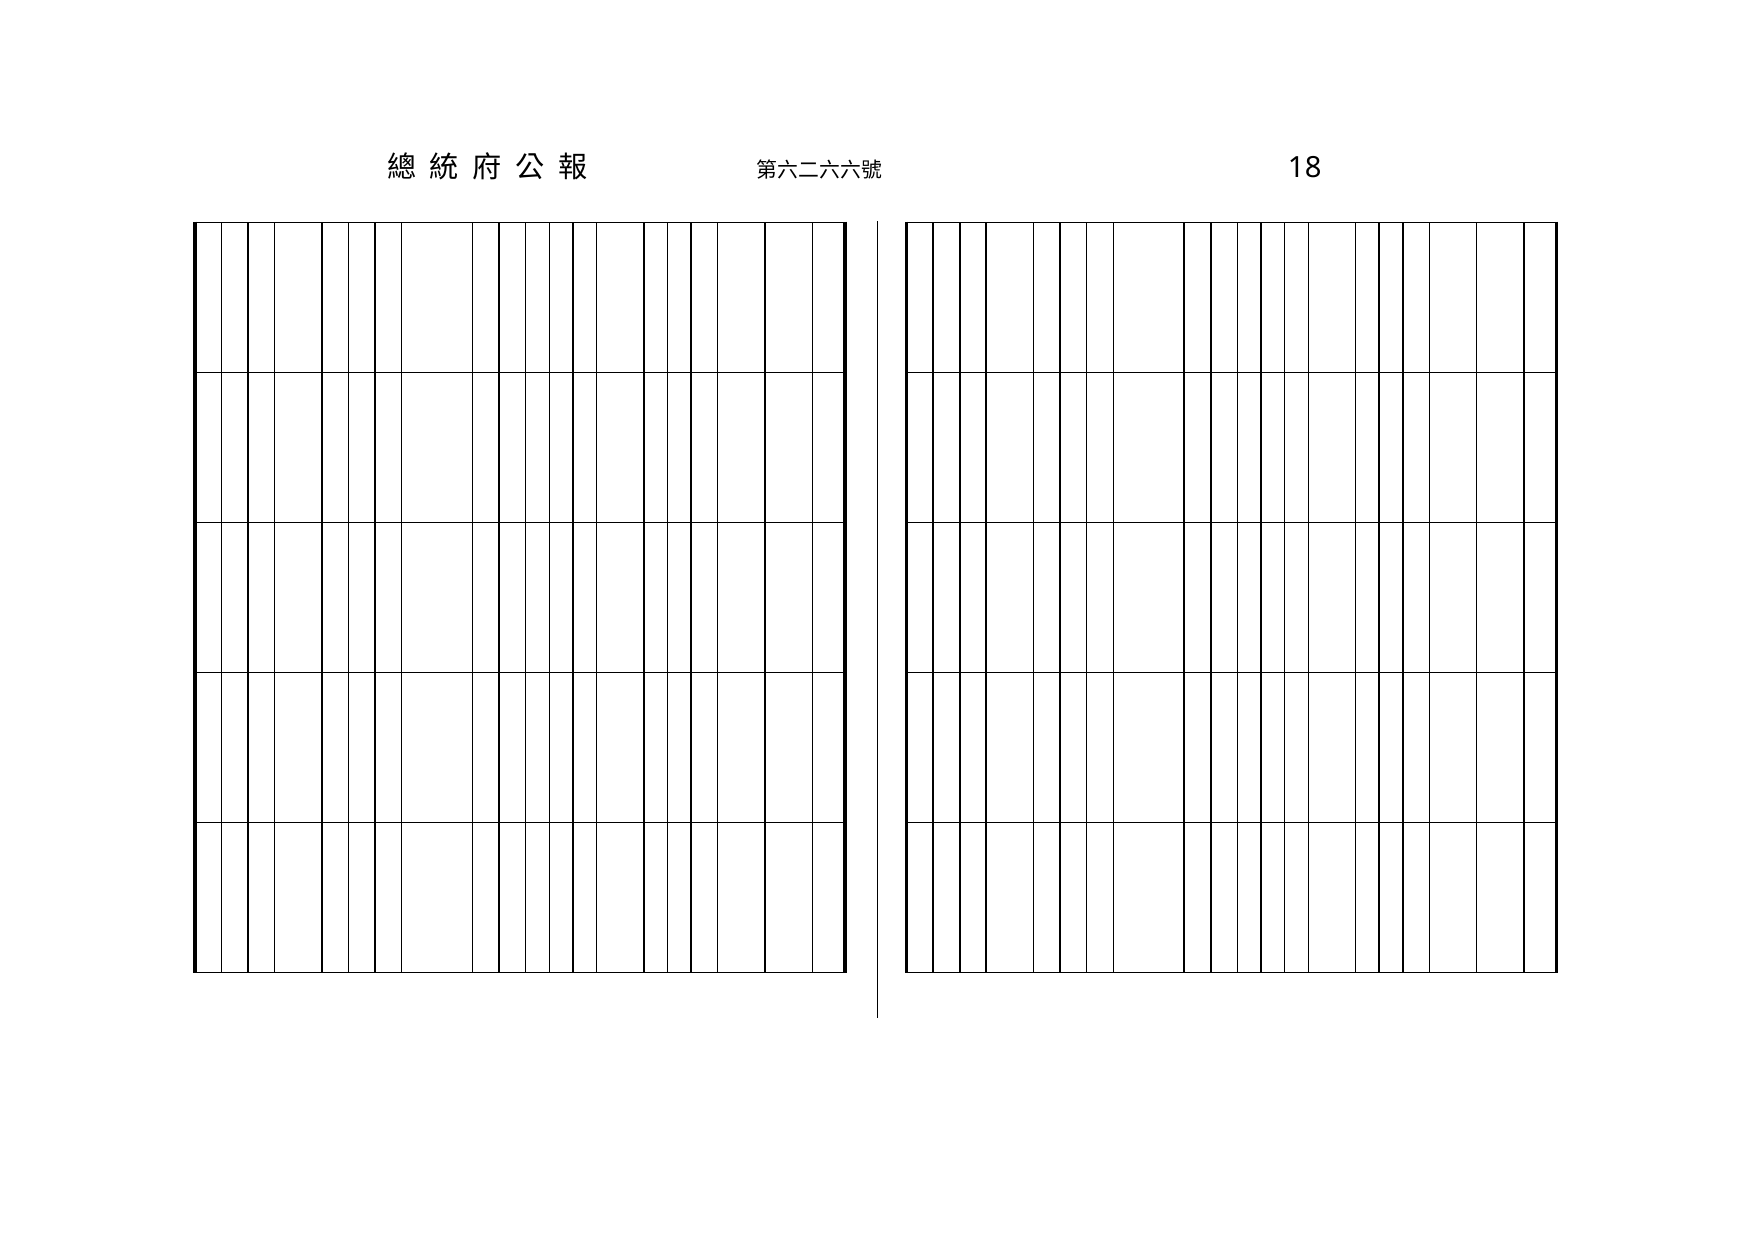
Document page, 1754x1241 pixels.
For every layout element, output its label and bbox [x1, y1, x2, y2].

table_cell [789, 523, 812, 672]
table_cell [1238, 823, 1260, 972]
table_cell [1212, 523, 1237, 672]
table_cell [908, 373, 932, 522]
table_cell [222, 523, 247, 672]
table_cell [402, 223, 425, 372]
table_cell [349, 523, 374, 672]
table_cell [473, 673, 498, 822]
table_cell [376, 823, 401, 972]
table_cell [275, 223, 298, 372]
table_cell [1061, 223, 1086, 372]
table_cell [620, 823, 643, 972]
table_cell [718, 523, 741, 672]
table_cell [1356, 823, 1378, 972]
table_cell [1404, 373, 1429, 522]
table_cell [1010, 673, 1033, 822]
table_cell [1087, 823, 1113, 972]
table_cell [1356, 373, 1378, 522]
table_cell [766, 373, 789, 522]
table_cell [425, 373, 449, 522]
table_cell [1262, 523, 1284, 672]
table_cell [908, 673, 932, 822]
table_cell [449, 373, 472, 522]
table_cell [1356, 673, 1378, 822]
table_cell [1285, 373, 1308, 522]
table_cell [1285, 823, 1308, 972]
table_cell [574, 523, 596, 672]
table_cell [1034, 523, 1059, 672]
table_cell [1114, 373, 1137, 522]
table_cell [1262, 373, 1284, 522]
table_cell [473, 223, 498, 372]
table_cell [1034, 373, 1059, 522]
table_cell [987, 823, 1010, 972]
table_cell [500, 673, 525, 822]
table_cell [766, 223, 789, 372]
table_cell [741, 523, 764, 672]
table_cell [500, 523, 525, 672]
table_cell [1161, 673, 1183, 822]
table_cell [402, 373, 425, 522]
table_cell [1332, 373, 1355, 522]
table_cell [1061, 673, 1086, 822]
table_cell [1309, 223, 1332, 372]
table_cell [1185, 673, 1210, 822]
table_cell [473, 373, 498, 522]
table_cell [550, 673, 572, 822]
table_cell [668, 223, 690, 372]
table_cell [718, 673, 741, 822]
table_cell [1380, 823, 1402, 972]
table_cell [1430, 823, 1453, 972]
table_cell [1010, 373, 1033, 522]
table_cell [298, 823, 321, 972]
table_cell [1430, 223, 1453, 372]
table_cell [1185, 223, 1210, 372]
table_cell [249, 673, 274, 822]
table_cell [718, 823, 741, 972]
table_cell [908, 523, 932, 672]
table_cell [1309, 823, 1332, 972]
table_cell [550, 523, 572, 672]
table_cell [1525, 373, 1555, 522]
table_cell [908, 223, 932, 372]
table_cell [1453, 523, 1476, 672]
table_cell [961, 673, 985, 822]
table_cell [1309, 673, 1332, 822]
table_cell [298, 373, 321, 522]
table_cell [1087, 673, 1113, 822]
table_cell [692, 673, 717, 822]
table_cell [275, 673, 298, 822]
table_cell [620, 373, 643, 522]
table_cell [766, 823, 789, 972]
table_cell [597, 673, 620, 822]
table_cell [222, 223, 247, 372]
table_cell [597, 373, 620, 522]
table_cell [249, 823, 274, 972]
table_cell [1161, 223, 1183, 372]
table_cell [526, 673, 549, 822]
table_cell [376, 223, 401, 372]
table_cell [620, 673, 643, 822]
table_cell [1137, 823, 1161, 972]
table_cell [645, 223, 667, 372]
table_cell [1161, 373, 1183, 522]
table_cell [1477, 673, 1500, 822]
table_cell [1212, 223, 1237, 372]
table_cell [550, 373, 572, 522]
table_cell [249, 373, 274, 522]
table_cell [1380, 373, 1402, 522]
table_cell [1500, 223, 1523, 372]
table_cell [645, 823, 667, 972]
table_cell [249, 223, 274, 372]
table_cell [987, 523, 1010, 672]
table_cell [425, 223, 449, 372]
table_cell [718, 223, 741, 372]
table_cell [1087, 223, 1113, 372]
table_cell [1034, 823, 1059, 972]
table_cell [1404, 673, 1429, 822]
table_cell [718, 373, 741, 522]
table_cell [1114, 673, 1137, 822]
table_cell [323, 823, 348, 972]
table_cell [1262, 223, 1284, 372]
table_cell [298, 223, 321, 372]
table_cell [620, 223, 643, 372]
table_cell [1404, 523, 1429, 672]
table_cell [1309, 523, 1332, 672]
table_cell [741, 223, 764, 372]
table_cell [597, 523, 620, 672]
table_cell [1453, 673, 1476, 822]
table_cell [1309, 373, 1332, 522]
table_cell [1525, 223, 1555, 372]
table_cell [222, 823, 247, 972]
table_cell [574, 673, 596, 822]
table_cell [1332, 223, 1355, 372]
table_cell [402, 523, 425, 672]
table_cell [449, 673, 472, 822]
table_cell [1332, 673, 1355, 822]
table_cell [789, 223, 812, 372]
table_cell [1285, 673, 1308, 822]
table_cell [1212, 673, 1237, 822]
table_cell [275, 823, 298, 972]
table_cell [1262, 673, 1284, 822]
table_cell [1332, 823, 1355, 972]
table_cell [1010, 523, 1033, 672]
table_cell [473, 823, 498, 972]
table_cell [645, 373, 667, 522]
table_cell [1034, 673, 1059, 822]
table_cell [1356, 223, 1378, 372]
table_cell [349, 223, 374, 372]
table_cell [197, 673, 221, 822]
table_cell [1212, 373, 1237, 522]
table_cell [275, 523, 298, 672]
table_cell [1453, 223, 1476, 372]
table_cell [668, 673, 690, 822]
table_cell [425, 673, 449, 822]
table_cell [813, 373, 843, 522]
table_cell [1061, 523, 1086, 672]
table_cell [1430, 523, 1453, 672]
table_cell [813, 523, 843, 672]
table_cell [620, 523, 643, 672]
table_cell [1114, 523, 1137, 672]
table_cell [1477, 523, 1500, 672]
table_cell [222, 673, 247, 822]
table_cell [1404, 823, 1429, 972]
table_cell [1238, 523, 1260, 672]
table_cell [789, 823, 812, 972]
table_cell [1525, 523, 1555, 672]
table_cell [500, 223, 525, 372]
table_cell [1137, 673, 1161, 822]
table_cell [376, 673, 401, 822]
table_cell [597, 823, 620, 972]
table_cell [222, 373, 247, 522]
table_cell [1380, 523, 1402, 672]
table_cell [934, 823, 959, 972]
table_cell [1114, 823, 1137, 972]
table_cell [645, 673, 667, 822]
table_cell [574, 823, 596, 972]
table_cell [298, 673, 321, 822]
table_cell [349, 823, 374, 972]
table_cell [1285, 223, 1308, 372]
table_cell [526, 223, 549, 372]
table_cell [766, 673, 789, 822]
table_cell [425, 823, 449, 972]
table_cell [1477, 223, 1500, 372]
table_cell [1137, 223, 1161, 372]
table_cell [323, 223, 348, 372]
table_cell [1137, 523, 1161, 672]
table_cell [908, 823, 932, 972]
table_cell [197, 373, 221, 522]
table_cell [1430, 673, 1453, 822]
table_cell [574, 373, 596, 522]
table_cell [526, 823, 549, 972]
table_cell [813, 823, 843, 972]
table_cell [1356, 523, 1378, 672]
table_cell [1185, 523, 1210, 672]
table_cell [934, 223, 959, 372]
table_cell [526, 523, 549, 672]
table_cell [961, 823, 985, 972]
table_cell [668, 823, 690, 972]
table_cell [1238, 223, 1260, 372]
table_cell [813, 223, 843, 372]
table_cell [692, 223, 717, 372]
table_cell [1453, 823, 1476, 972]
table_cell [1114, 223, 1137, 372]
table_cell [1285, 523, 1308, 672]
table_cell [323, 373, 348, 522]
table_cell [1010, 223, 1033, 372]
table_cell [323, 673, 348, 822]
table_cell [1061, 373, 1086, 522]
table_cell [1034, 223, 1059, 372]
table_cell [376, 523, 401, 672]
table_cell [741, 373, 764, 522]
table_cell [1185, 373, 1210, 522]
table_cell [987, 673, 1010, 822]
table_cell [789, 373, 812, 522]
table_cell [1262, 823, 1284, 972]
table_cell [449, 223, 472, 372]
table_cell [668, 523, 690, 672]
table_cell [1430, 373, 1453, 522]
table_cell [1185, 823, 1210, 972]
table_cell [1087, 373, 1113, 522]
table_cell [597, 223, 620, 372]
table_cell [961, 523, 985, 672]
table_cell [1380, 673, 1402, 822]
table_cell [1453, 373, 1476, 522]
table_cell [645, 523, 667, 672]
table_cell [349, 673, 374, 822]
table_cell [692, 823, 717, 972]
table_cell [934, 373, 959, 522]
table_cell [1137, 373, 1161, 522]
table_cell [574, 223, 596, 372]
table_cell [1161, 823, 1183, 972]
table_cell [1380, 223, 1402, 372]
table_cell [425, 523, 449, 672]
table_cell [197, 523, 221, 672]
table_cell [197, 223, 221, 372]
table_cell [402, 673, 425, 822]
table_cell [449, 823, 472, 972]
table_cell [1087, 523, 1113, 672]
table_cell [500, 823, 525, 972]
table_cell [1525, 673, 1555, 822]
table_cell [1010, 823, 1033, 972]
table_cell [1525, 823, 1555, 972]
table_cell [197, 823, 221, 972]
table_cell [1212, 823, 1237, 972]
table_cell [789, 673, 812, 822]
table_cell [323, 523, 348, 672]
table_cell [1161, 523, 1183, 672]
table_cell [961, 373, 985, 522]
table_cell [741, 673, 764, 822]
table_cell [449, 523, 472, 672]
table_cell [668, 373, 690, 522]
table_cell [1238, 373, 1260, 522]
table_cell [766, 523, 789, 672]
table_cell [934, 673, 959, 822]
table_cell [1332, 523, 1355, 672]
table_cell [402, 823, 425, 972]
table_cell [500, 373, 525, 522]
table_cell [692, 523, 717, 672]
table_cell [1238, 673, 1260, 822]
table_cell [526, 373, 549, 522]
table_cell [275, 373, 298, 522]
table_cell [1061, 823, 1086, 972]
table_cell [1500, 673, 1523, 822]
table_cell [934, 523, 959, 672]
table_cell [376, 373, 401, 522]
table_cell [1500, 523, 1523, 672]
table_cell [473, 523, 498, 672]
table_cell [349, 373, 374, 522]
table_cell [692, 373, 717, 522]
table_cell [298, 523, 321, 672]
table_cell [1500, 373, 1523, 522]
table_cell [550, 223, 572, 372]
table_cell [1500, 823, 1523, 972]
table_cell [249, 523, 274, 672]
table_cell [1404, 223, 1429, 372]
table_cell [550, 823, 572, 972]
table_cell [813, 673, 843, 822]
table_cell [961, 223, 985, 372]
table_cell [1477, 823, 1500, 972]
table_cell [987, 373, 1010, 522]
table_cell [1477, 373, 1500, 522]
table_cell [987, 223, 1010, 372]
table_cell [741, 823, 764, 972]
